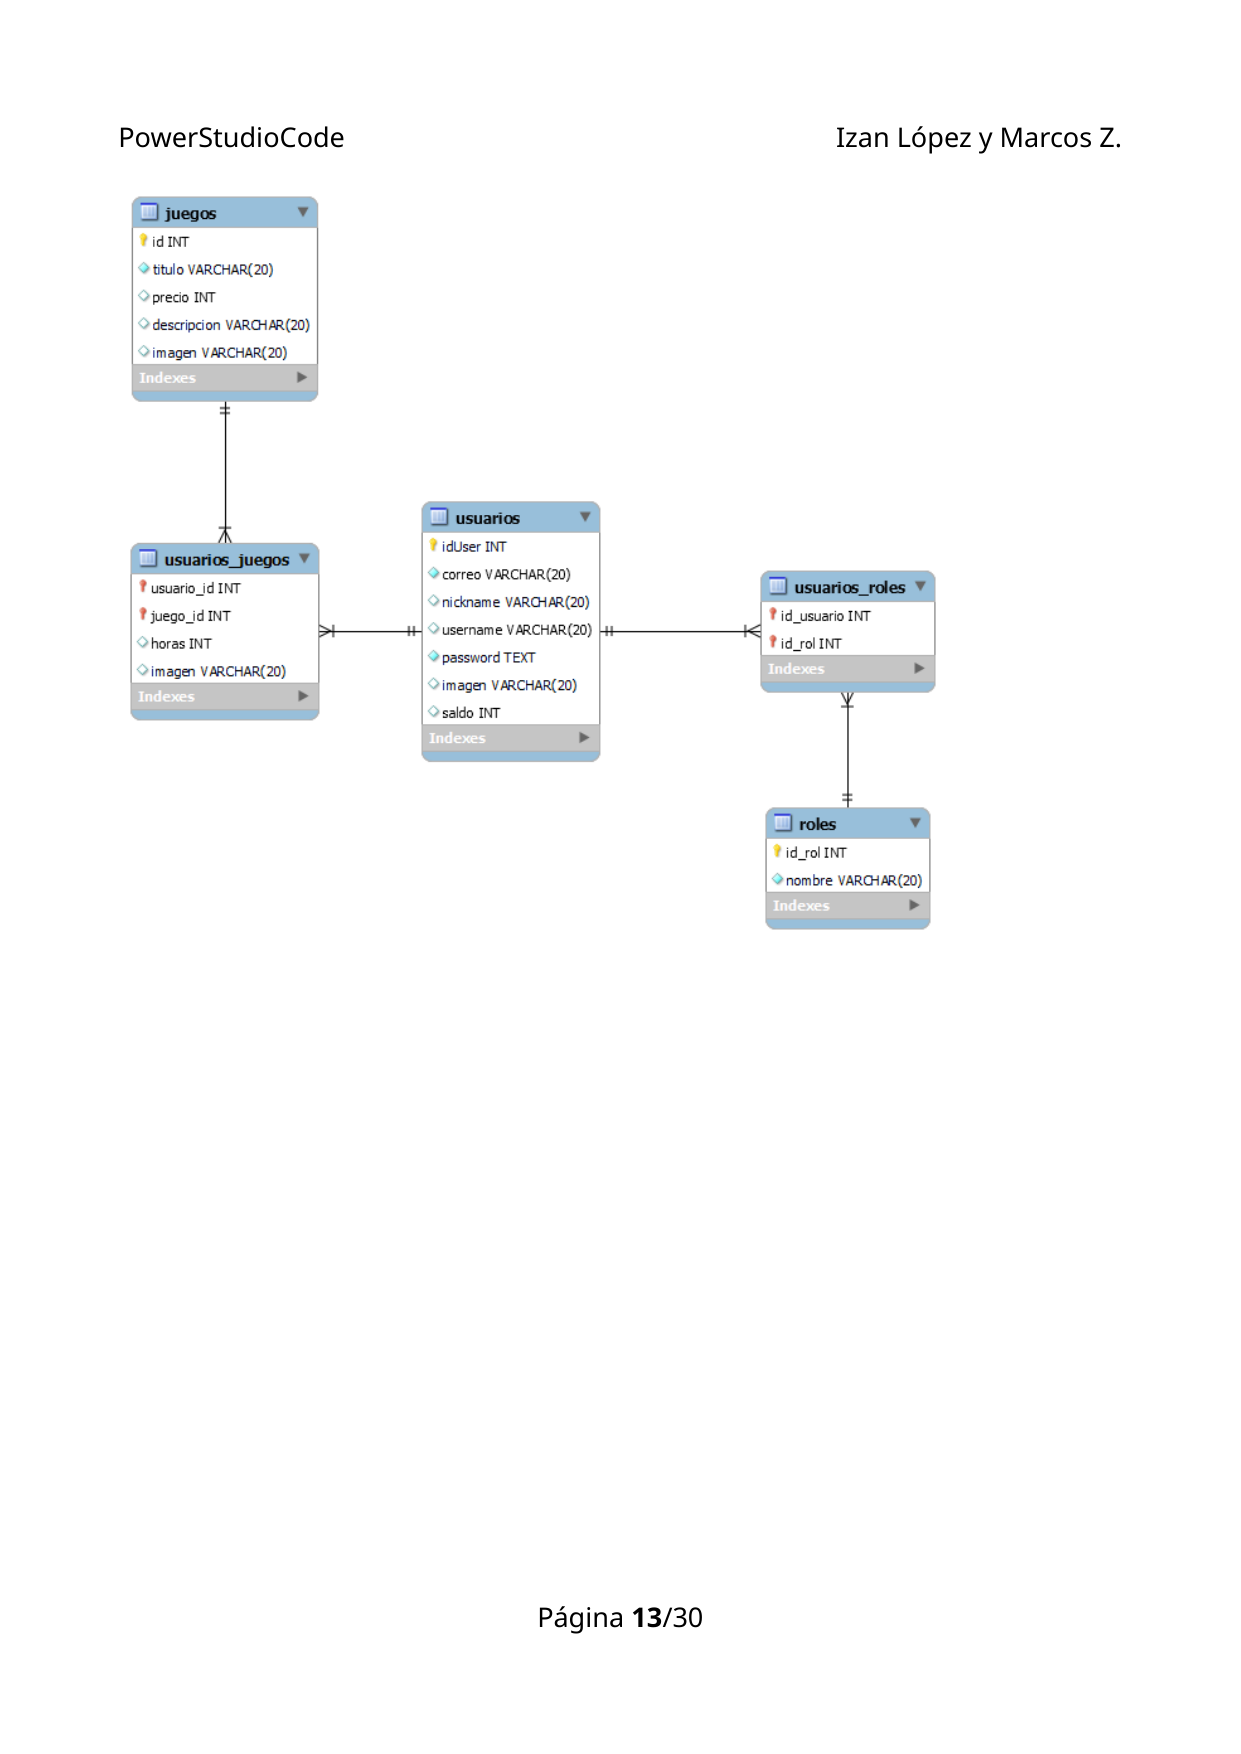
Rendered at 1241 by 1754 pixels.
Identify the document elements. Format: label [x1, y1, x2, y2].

picture [118, 184, 947, 941]
